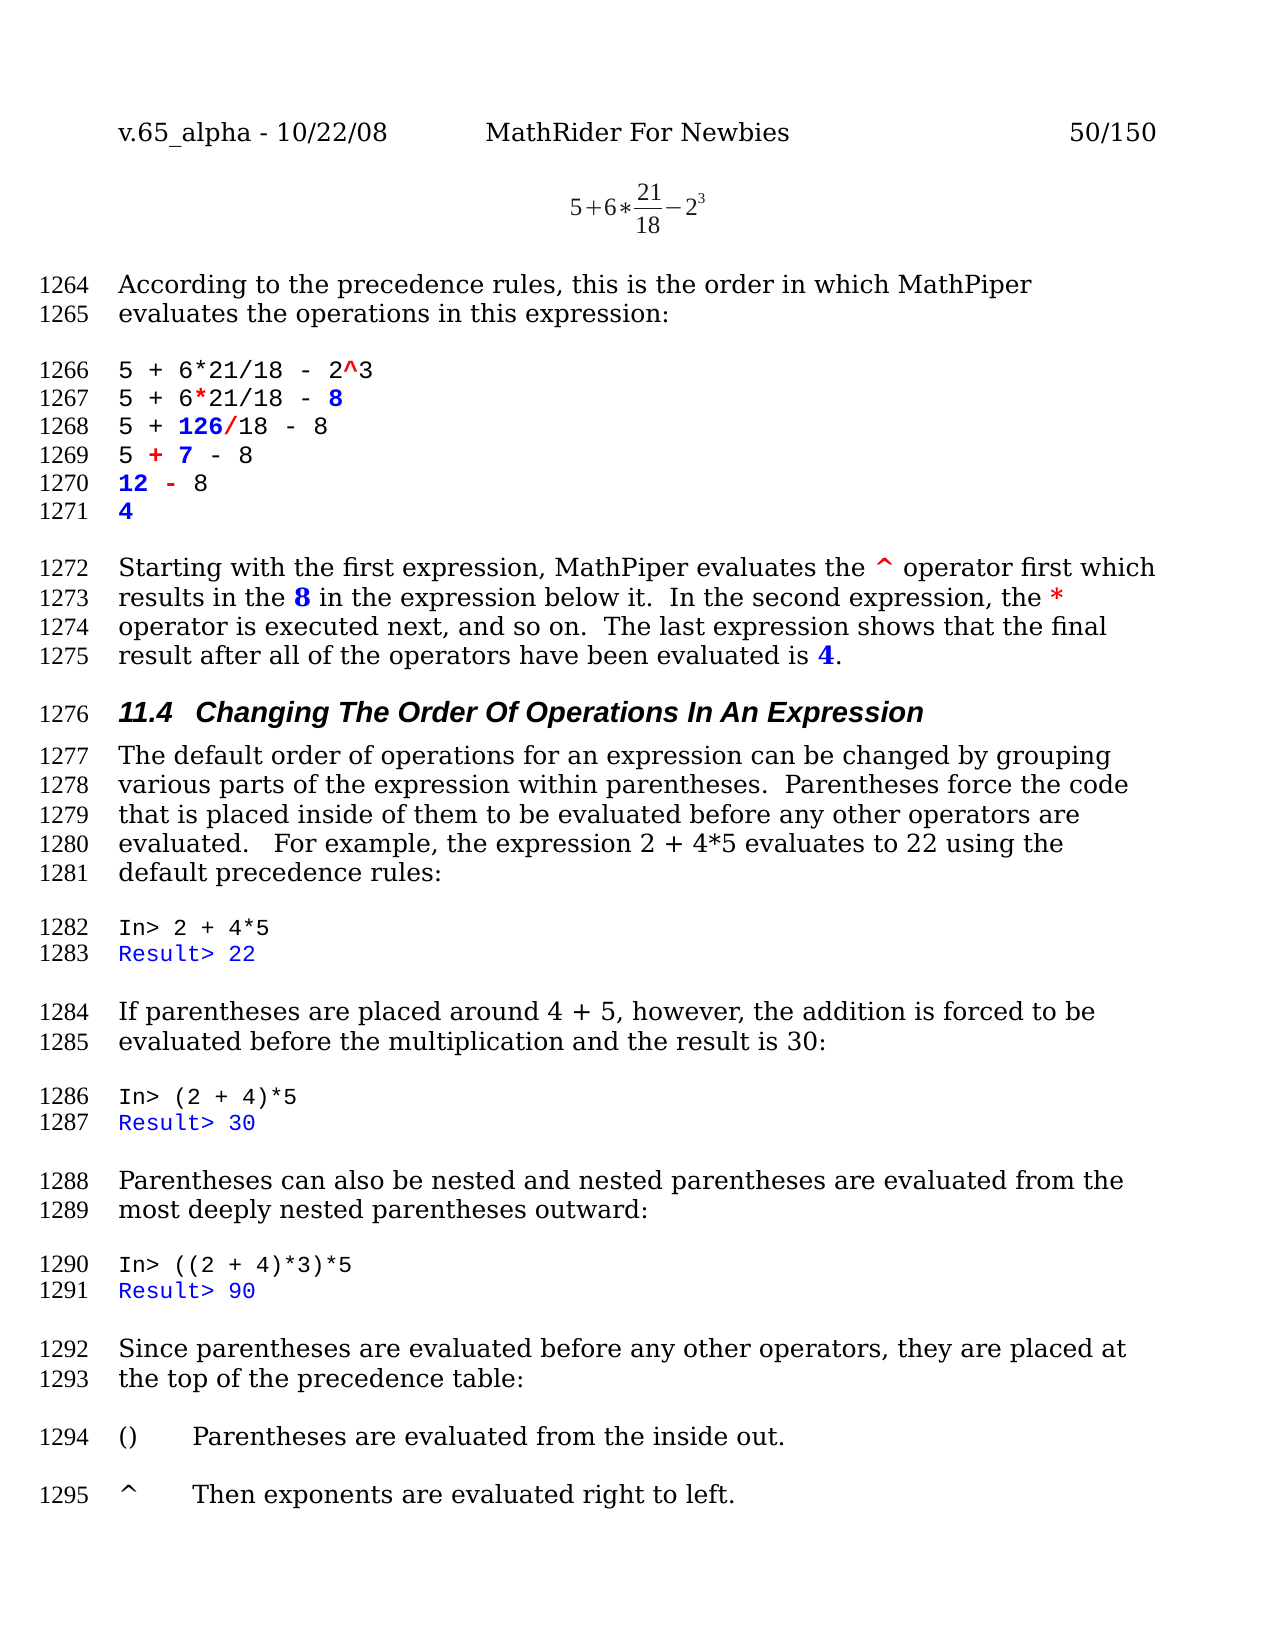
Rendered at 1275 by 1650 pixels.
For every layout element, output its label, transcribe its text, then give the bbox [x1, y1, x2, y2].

text 12 - 8 [118, 471, 1157, 499]
text Parentheses can also be nested and nested parentheses are evaluated from the most deeply nested parentheses outward: [118, 1166, 1157, 1224]
text In> (2 + 4)*5 [118, 1085, 1157, 1111]
text If parentheses are placed around 4 + 5, however, the addition is forced to be evaluated before the multiplication and the result is 30: [118, 998, 1157, 1056]
subtitle Changing The Order Of Operations In An Expression [118, 696, 1157, 729]
text The default order of operations for an expression can be changed by grouping various parts of the expression within parentheses. Parentheses force the code that is placed inside of them to be evaluated before any other operators are evaluated. For example, the expression 2 + 4*5 evaluates to 22 using the default precedence rules: [118, 742, 1157, 887]
text () Parentheses are evaluated from the inside out. [118, 1422, 1157, 1451]
text Starting with the first expression, MathPiper evaluates the ^ operator first which results in the 8 in the expression below it. In the second expression, the * operator is executed next, and so on. The last expression shows that the final result after all of the operators have been evaluated is 4. [118, 553, 1157, 671]
text 5 + 6*21/18 - 2^3 [118, 357, 1157, 386]
text Result> 30 [118, 1111, 1157, 1137]
text According to the precedence rules, this is the order in which MathPiper evaluates the operations in this expression: [118, 270, 1157, 328]
text 5 + 7 - 8 [118, 442, 1157, 471]
text 5 + 126/18 - 8 [118, 414, 1157, 442]
text Result> 90 [118, 1279, 1157, 1306]
text 4 [118, 499, 1157, 527]
text In> ((2 + 4)*3)*5 [118, 1254, 1157, 1279]
text Since parentheses are evaluated before any other operators, they are placed at the top of the precedence table: [118, 1335, 1157, 1393]
text Result> 22 [118, 942, 1157, 968]
text ^ Then exponents are evaluated right to left. [118, 1481, 1157, 1510]
text In> 2 + 4*5 [118, 917, 1157, 942]
text 5 + 6*21/18 - 8 [118, 386, 1157, 414]
